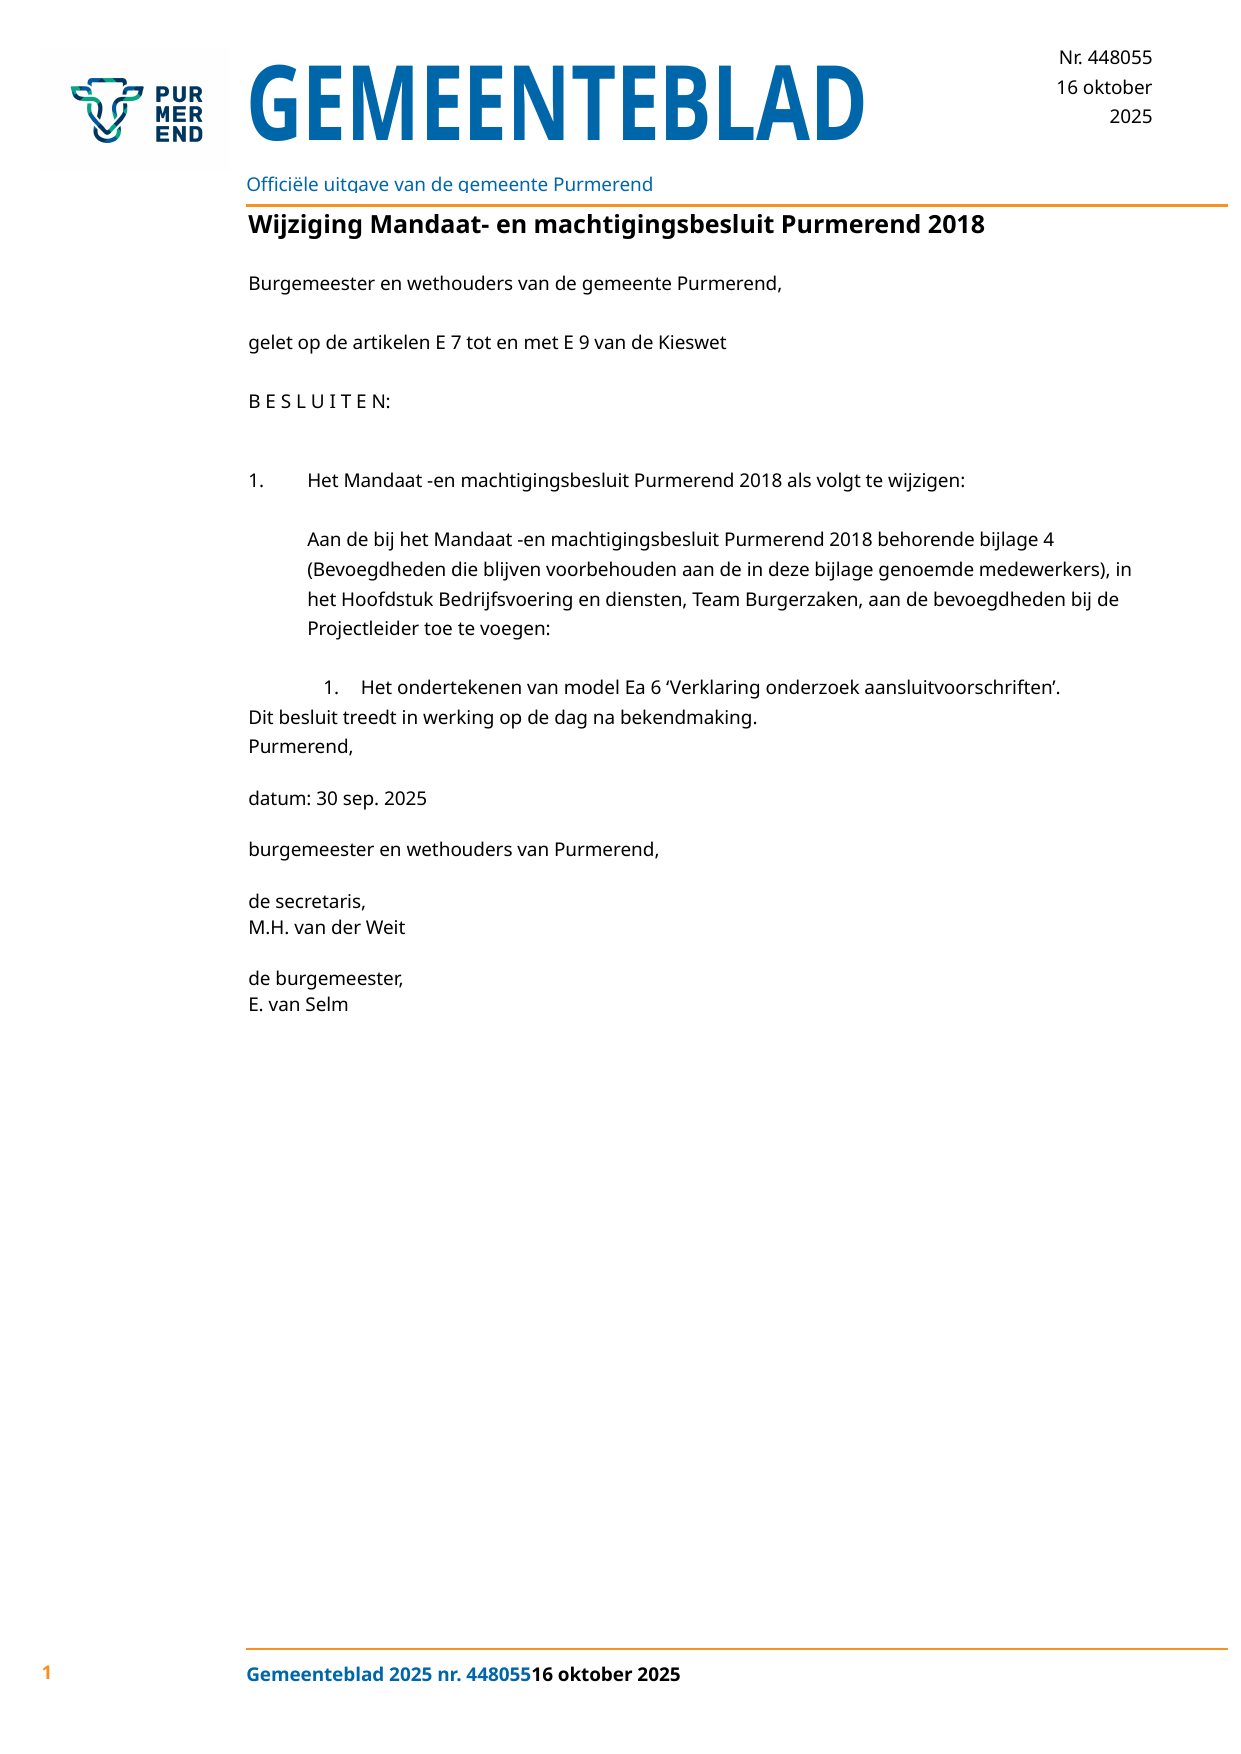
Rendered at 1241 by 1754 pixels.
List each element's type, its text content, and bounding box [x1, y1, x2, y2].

text B E S L U I T E N: [248, 389, 1152, 414]
text datum: 30 sep. 2025 [248, 785, 1152, 811]
text Purmerend, [248, 734, 1152, 759]
text E. van Selm [248, 991, 1152, 1017]
text burgemeester en wethouders van Purmerend, [248, 837, 1152, 862]
list Het Mandaat -en machtigingsbesluit Purmerend 2018 als volgt te wijzigen: [248, 467, 1152, 493]
list Het ondertekenen van model Ea 6 ‘Verklaring onderzoek aansluitvoorschriften’. [323, 674, 1152, 700]
text M.H. van der Weit [248, 914, 1152, 939]
text Burgemeester en wethouders van de gemeente Purmerend, [248, 270, 1152, 296]
text Dit besluit treedt in werking op de dag na bekendmaking. [248, 704, 1152, 730]
text de secretaris, [248, 888, 1152, 914]
text de burgemeester, [248, 965, 1152, 991]
text Wijziging Mandaat- en machtigingsbesluit Purmerend 2018 [248, 207, 1152, 241]
text gelet op de artikelen E 7 tot en met E 9 van de Kieswet [248, 329, 1152, 355]
list Aan de bij het Mandaat -en machtigingsbesluit Purmerend 2018 behorende bijlage 4 (Bevoegdheden die blijven voorbehouden aan de in deze bijlage genoemde medewerkers), in het Hoofdstuk Bedrijfsvoering en diensten, Team Burgerzaken, aan de bevoegdheden bij de Projectleider toe te voegen: [248, 527, 1152, 641]
picture [41, 47, 231, 172]
